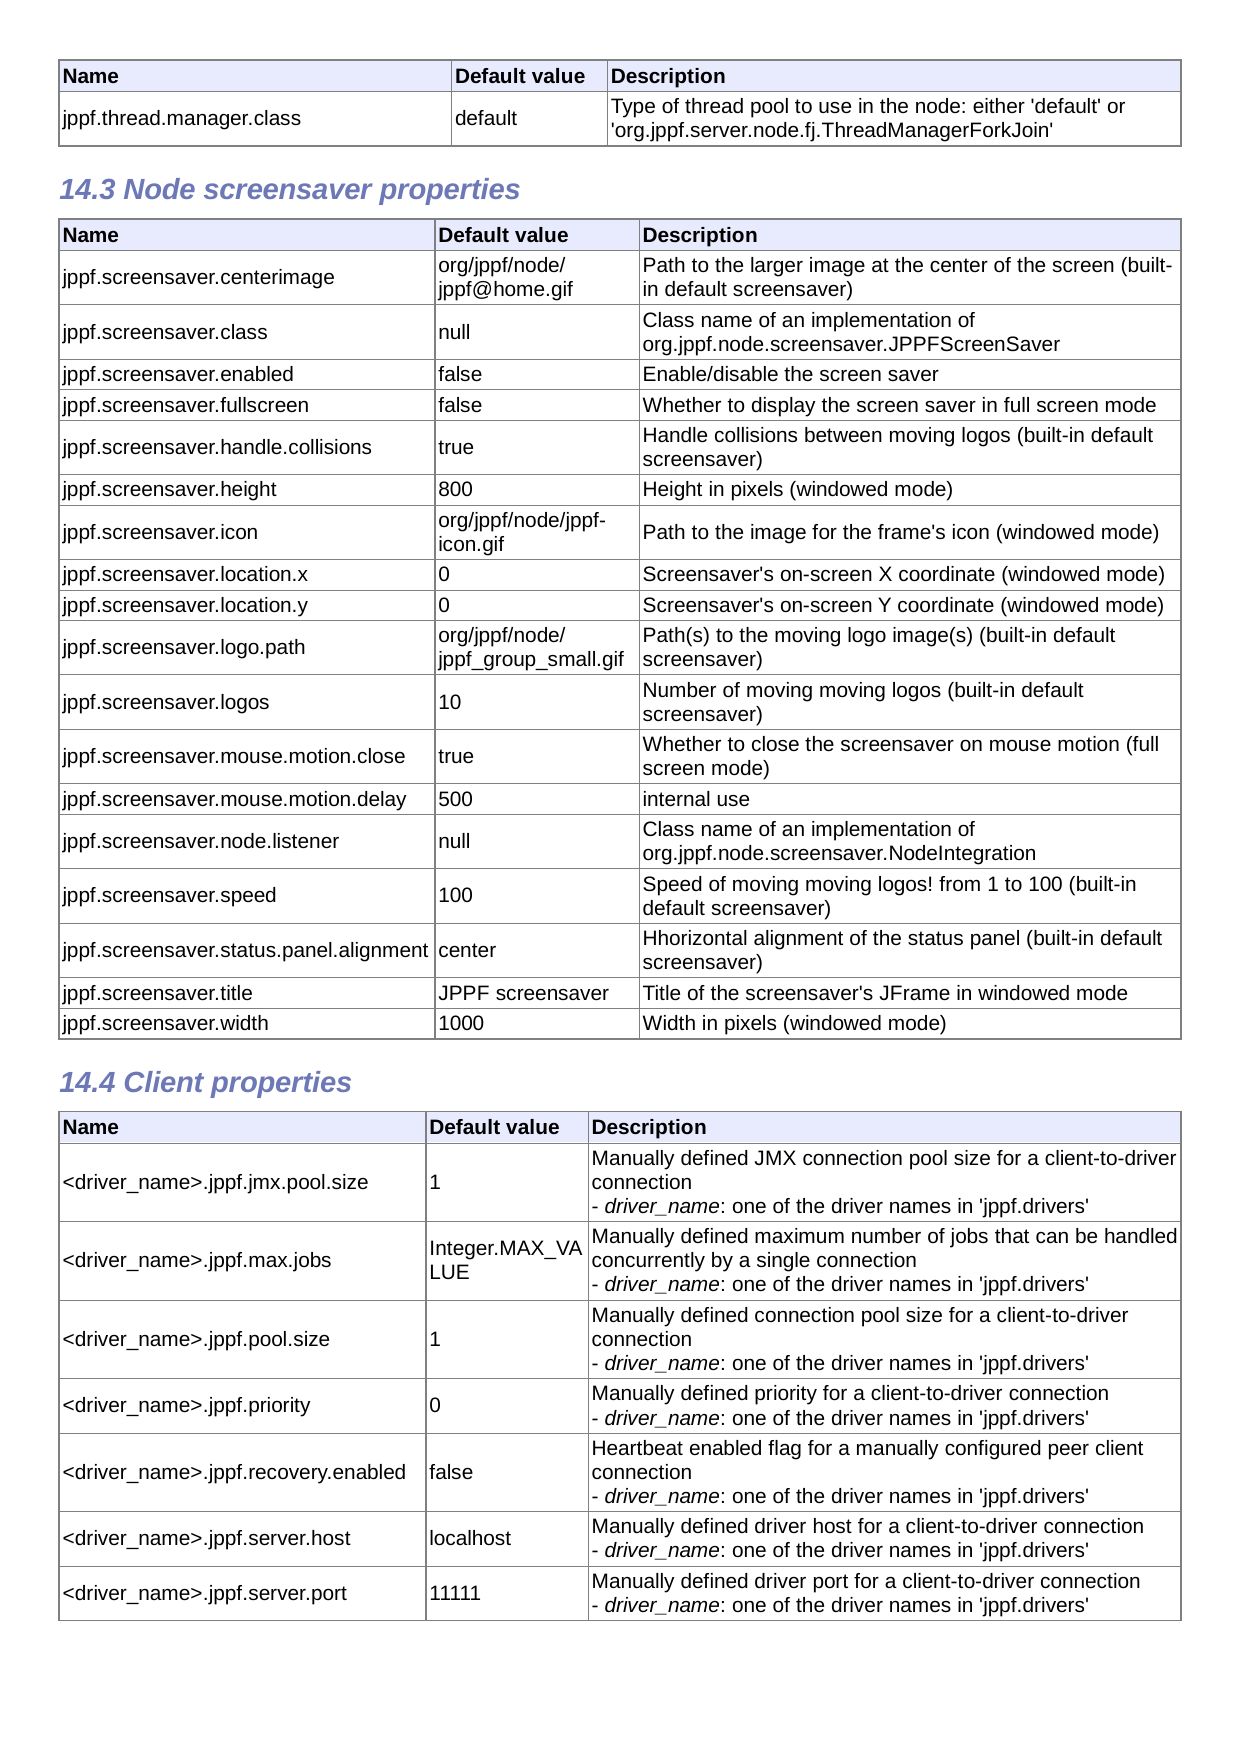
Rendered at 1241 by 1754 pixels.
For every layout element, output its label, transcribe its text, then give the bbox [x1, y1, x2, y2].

table_cell Height in pixels (windowed mode) [640, 475, 1180, 504]
table_cell 1 [427, 1301, 588, 1378]
table_cell null [436, 305, 639, 359]
table_cell Enable/disable the screen saver [640, 360, 1180, 389]
table_header Description [640, 220, 1180, 250]
table_cell <driver_name>.jppf.server.host [60, 1512, 425, 1566]
table_cell Manually defined connection pool size for a client-to-driver connection - driver_name: one of the driver names in 'jppf.drivers' [589, 1301, 1180, 1378]
table_cell jppf.thread.manager.class [60, 92, 451, 145]
table_cell jppf.screensaver.handle.collisions [60, 421, 434, 474]
table_cell Screensaver's on-screen Y coordinate (windowed mode) [640, 591, 1180, 620]
table_cell Class name of an implementation of org.jppf.node.screensaver.NodeIntegration [640, 815, 1180, 868]
table_cell 0 [427, 1379, 588, 1433]
table_cell Manually defined maximum number of jobs that can be handled concurrently by a single connection - driver_name: one of the driver names in 'jppf.drivers' [589, 1222, 1180, 1299]
table_cell org/jppf/node/jppf_group_small.gif [436, 621, 639, 674]
table_cell Heartbeat enabled flag for a manually configured peer client connection - driver_name: one of the driver names in 'jppf.drivers' [589, 1434, 1180, 1511]
table_cell jppf.screensaver.logo.path [60, 621, 434, 674]
table_cell false [436, 360, 639, 389]
table_cell Width in pixels (windowed mode) [640, 1009, 1180, 1038]
table_cell jppf.screensaver.node.listener [60, 815, 434, 868]
table_cell false [436, 390, 639, 420]
table_cell Screensaver's on-screen X coordinate (windowed mode) [640, 560, 1180, 589]
table_cell localhost [427, 1512, 588, 1566]
table_cell 1000 [436, 1009, 639, 1038]
table_cell center [436, 924, 639, 977]
table_cell Class name of an implementation of org.jppf.node.screensaver.JPPFScreenSaver [640, 305, 1180, 359]
table_cell Integer.MAX_VALUE [427, 1222, 588, 1299]
table_cell true [436, 421, 639, 474]
table_cell Number of moving moving logos (built-in default screensaver) [640, 675, 1180, 729]
table_cell 0 [436, 560, 639, 589]
table_cell 10 [436, 675, 639, 729]
table_cell internal use [640, 784, 1180, 814]
table_cell Path(s) to the moving logo image(s) (built-in default screensaver) [640, 621, 1180, 674]
table_header Name [60, 1112, 425, 1142]
table_cell org/jppf/node/jppf@home.gif [436, 251, 639, 304]
table_cell Title of the screensaver's JFrame in windowed mode [640, 978, 1180, 1008]
table_cell jppf.screensaver.status.panel.alignment [60, 924, 434, 977]
table_cell jppf.screensaver.location.y [60, 591, 434, 620]
subtitle Client properties [59, 1064, 1181, 1098]
table_cell Hhorizontal alignment of the status panel (built-in default screensaver) [640, 924, 1180, 977]
table_cell <driver_name>.jppf.server.port [60, 1567, 425, 1620]
table_header Description [608, 61, 1180, 91]
table_cell default [452, 92, 607, 145]
table_cell jppf.screensaver.enabled [60, 360, 434, 389]
table_cell 11111 [427, 1567, 588, 1620]
table_cell <driver_name>.jppf.recovery.enabled [60, 1434, 425, 1511]
table_cell jppf.screensaver.fullscreen [60, 390, 434, 420]
table_cell true [436, 730, 639, 783]
table_header Name [60, 61, 451, 91]
table_header Name [60, 220, 434, 250]
table_cell Path to the larger image at the center of the screen (built-in default screensaver) [640, 251, 1180, 304]
table_cell 1 [427, 1144, 588, 1221]
table_header Default value [427, 1112, 588, 1142]
table_header Description [589, 1112, 1180, 1142]
table_cell jppf.screensaver.width [60, 1009, 434, 1038]
table_cell org/jppf/node/jppf-icon.gif [436, 506, 639, 559]
table_cell Handle collisions between moving logos (built-in default screensaver) [640, 421, 1180, 474]
table_cell Path to the image for the frame's icon (windowed mode) [640, 506, 1180, 559]
table_cell Manually defined priority for a client-to-driver connection - driver_name: one of the driver names in 'jppf.drivers' [589, 1379, 1180, 1433]
table_cell Manually defined JMX connection pool size for a client-to-driver connection - driver_name: one of the driver names in 'jppf.drivers' [589, 1144, 1180, 1221]
table_cell null [436, 815, 639, 868]
table_cell Manually defined driver host for a client-to-driver connection - driver_name: one of the driver names in 'jppf.drivers' [589, 1512, 1180, 1566]
table_header Default value [452, 61, 607, 91]
table_cell jppf.screensaver.mouse.motion.close [60, 730, 434, 783]
table_cell JPPF screensaver [436, 978, 639, 1008]
table_cell jppf.screensaver.title [60, 978, 434, 1008]
table_cell <driver_name>.jppf.priority [60, 1379, 425, 1433]
table_cell jppf.screensaver.class [60, 305, 434, 359]
table_cell <driver_name>.jppf.jmx.pool.size [60, 1144, 425, 1221]
table_cell Whether to close the screensaver on mouse motion (full screen mode) [640, 730, 1180, 783]
table_cell Type of thread pool to use in the node: either 'default' or 'org.jppf.server.node.fj.ThreadManagerForkJoin' [608, 92, 1180, 145]
table_header Default value [436, 220, 639, 250]
subtitle Node screensaver properties [59, 172, 1181, 206]
table_cell 800 [436, 475, 639, 504]
table_cell Whether to display the screen saver in full screen mode [640, 390, 1180, 420]
table_cell jppf.screensaver.logos [60, 675, 434, 729]
table_cell 0 [436, 591, 639, 620]
table_cell jppf.screensaver.centerimage [60, 251, 434, 304]
table_cell 500 [436, 784, 639, 814]
table_cell <driver_name>.jppf.pool.size [60, 1301, 425, 1378]
table_cell Speed of moving moving logos! from 1 to 100 (built-in default screensaver) [640, 869, 1180, 923]
table_cell jppf.screensaver.height [60, 475, 434, 504]
table_cell jppf.screensaver.speed [60, 869, 434, 923]
table_cell <driver_name>.jppf.max.jobs [60, 1222, 425, 1299]
table_cell jppf.screensaver.mouse.motion.delay [60, 784, 434, 814]
table_cell jppf.screensaver.icon [60, 506, 434, 559]
table_cell false [427, 1434, 588, 1511]
table_cell jppf.screensaver.location.x [60, 560, 434, 589]
table_cell Manually defined driver port for a client-to-driver connection - driver_name: one of the driver names in 'jppf.drivers' [589, 1567, 1180, 1620]
table_cell 100 [436, 869, 639, 923]
